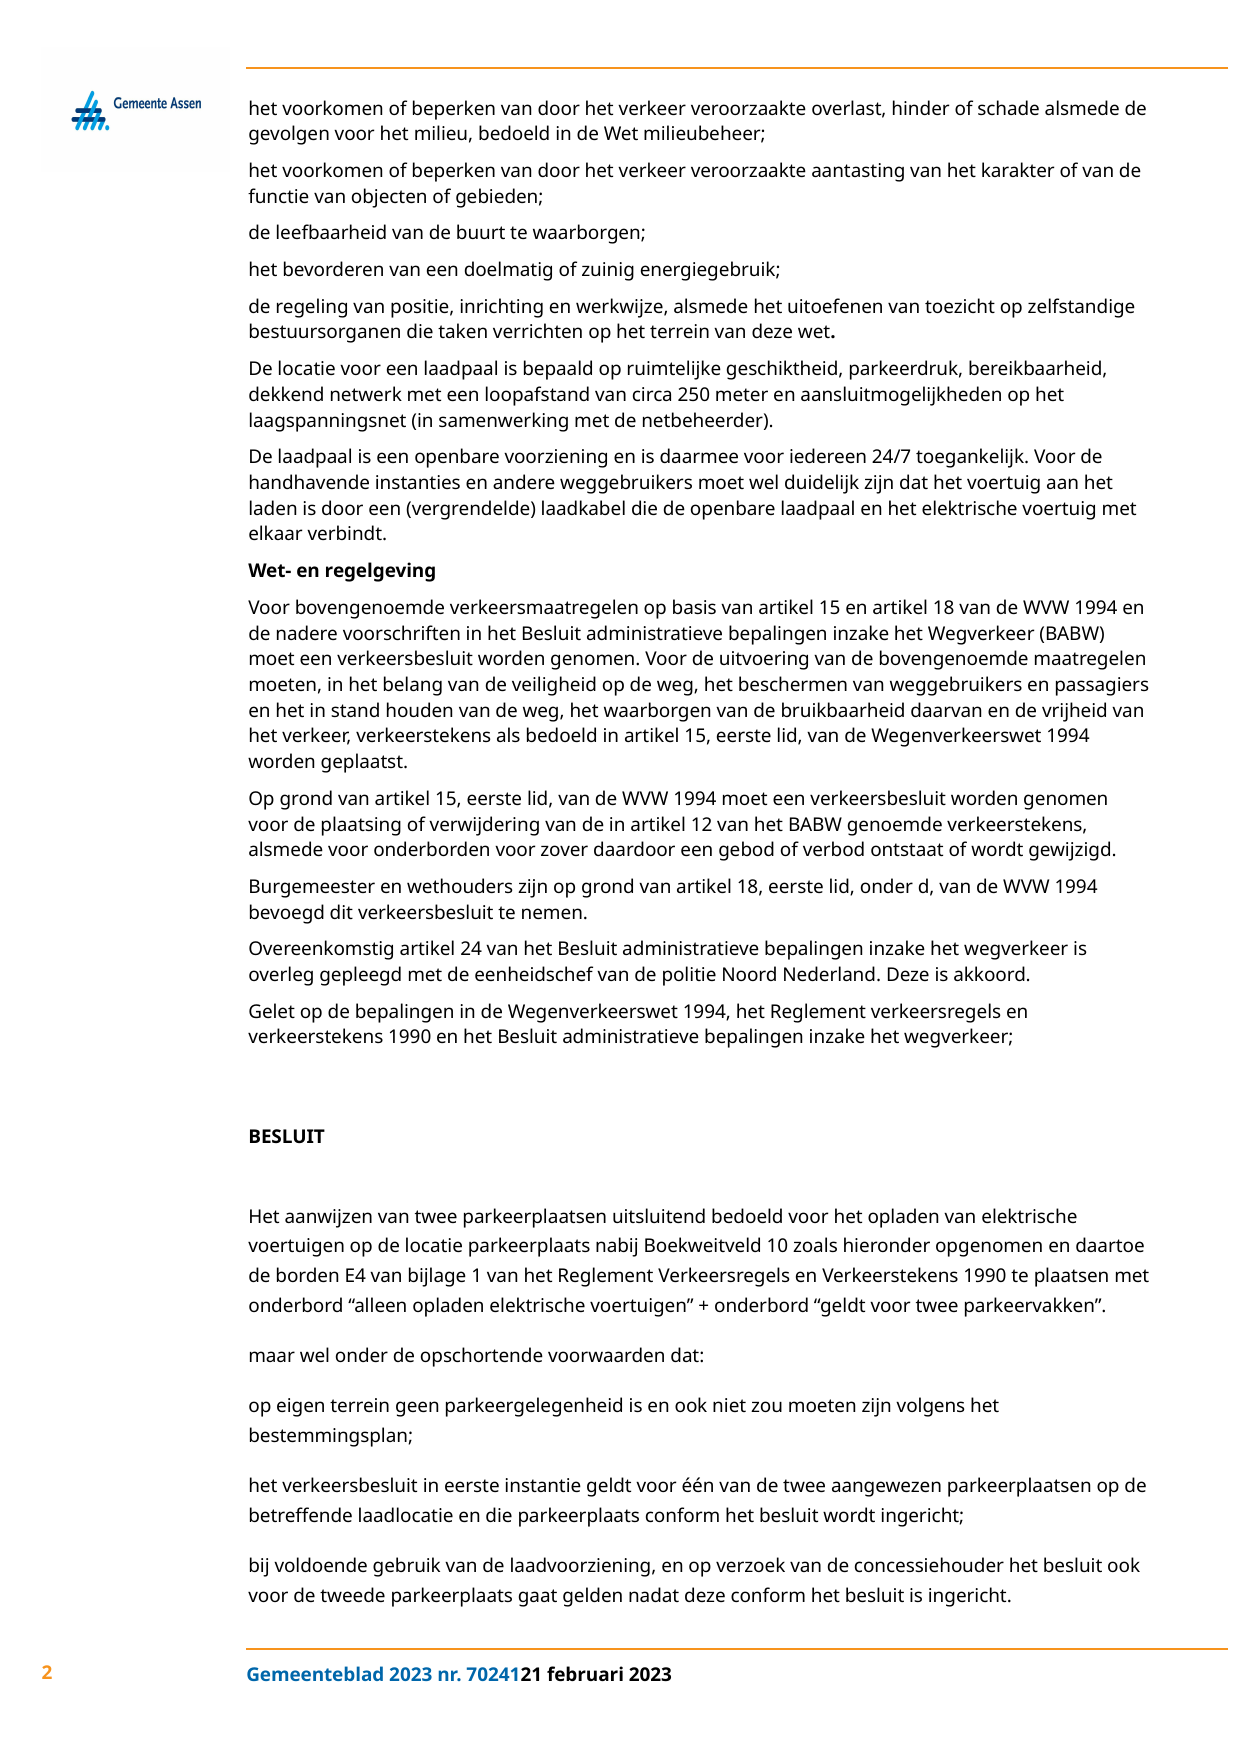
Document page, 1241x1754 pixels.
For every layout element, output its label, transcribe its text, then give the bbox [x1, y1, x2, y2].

text De laadpaal is een openbare voorziening en is daarmee voor iedereen 24/7 toegankelijk. Voor de handhavende instanties en andere weggebruikers moet wel duidelijk zijn dat het voertuig aan het laden is door een (vergrendelde) laadkabel die de openbare laadpaal en het elektrische voertuig met elkaar verbindt. [248, 443, 1152, 546]
text Het aanwijzen van twee parkeerplaatsen uitsluitend bedoeld voor het opladen van elektrische voertuigen op de locatie parkeerplaats nabij Boekweitveld 10 zoals hieronder opgenomen en daartoe de borden E4 van bijlage 1 van het Reglement Verkeersregels en Verkeerstekens 1990 te plaatsen met onderbord “alleen opladen elektrische voertuigen” + onderbord “geldt voor twee parkeervakken”. [248, 1203, 1152, 1317]
text Op grond van artikel 15, eerste lid, van de WVW 1994 moet een verkeersbesluit worden genomen voor de plaatsing of verwijdering van de in artikel 12 van het BABW genoemde verkeerstekens, alsmede voor onderborden voor zover daardoor een gebod of verbod ontstaat of wordt gewijzigd. [248, 785, 1152, 862]
text de leefbaarheid van de buurt te waarborgen; [248, 219, 1152, 245]
text bij voldoende gebruik van de laadvoorziening, en op verzoek van de concessiehouder het besluit ook voor de tweede parkeerplaats gaat gelden nadat deze conform het besluit is ingericht. [248, 1553, 1152, 1608]
text Wet- en regelgeving [248, 557, 1152, 583]
text maar wel onder de opschortende voorwaarden dat: [248, 1342, 1152, 1368]
text Voor bovengenoemde verkeersmaatregelen op basis van artikel 15 en artikel 18 van de WVW 1994 en de nadere voorschriften in het Besluit administratieve bepalingen inzake het Wegverkeer (BABW) moet een verkeersbesluit worden genomen. Voor de uitvoering van de bovengenoemde maatregelen moeten, in het belang van de veiligheid op de weg, het beschermen van weggebruikers en passagiers en het in stand houden van de weg, het waarborgen van de bruikbaarheid daarvan en de vrijheid van het verkeer, verkeerstekens als bedoeld in artikel 15, eerste lid, van de Wegenverkeerswet 1994 worden geplaatst. [248, 594, 1152, 774]
text Burgemeester en wethouders zijn op grond van artikel 18, eerste lid, onder d, van de WVW 1994 bevoegd dit verkeersbesluit te nemen. [248, 873, 1152, 924]
text het voorkomen of beperken van door het verkeer veroorzaakte overlast, hinder of schade alsmede de gevolgen voor het milieu, bedoeld in de Wet milieubeheer; [248, 95, 1152, 146]
text Gelet op de bepalingen in de Wegenverkeerswet 1994, het Reglement verkeersregels en verkeerstekens 1990 en het Besluit administratieve bepalingen inzake het wegverkeer; [248, 998, 1152, 1049]
text het voorkomen of beperken van door het verkeer veroorzaakte aantasting van het karakter of van de functie van objecten of gebieden; [248, 157, 1152, 209]
text Overeenkomstig artikel 24 van het Besluit administratieve bepalingen inzake het wegverkeer is overleg gepleegd met de eenheidschef van de politie Noord Nederland. Deze is akkoord. [248, 936, 1152, 987]
text op eigen terrein geen parkeergelegenheid is en ook niet zou moeten zijn volgens het bestemmingsplan; [248, 1393, 1152, 1448]
text het verkeersbesluit in eerste instantie geldt voor één van de twee aangewezen parkeerplaatsen op de betreffende laadlocatie en die parkeerplaats conform het besluit wordt ingericht; [248, 1473, 1152, 1528]
text de regeling van positie, inrichting en werkwijze, alsmede het uitoefenen van toezicht op zelfstandige bestuursorganen die taken verrichten op het terrein van deze wet. [248, 293, 1152, 344]
text het bevorderen van een doelmatig of zuinig energiegebruik; [248, 256, 1152, 282]
picture [41, 47, 231, 172]
text De locatie voor een laadpaal is bepaald op ruimtelijke geschiktheid, parkeerdruk, bereikbaarheid, dekkend netwerk met een loopafstand van circa 250 meter en aansluitmogelijkheden op het laagspanningsnet (in samenwerking met de netbeheerder). [248, 355, 1152, 432]
text BESLUIT [248, 1123, 1152, 1149]
